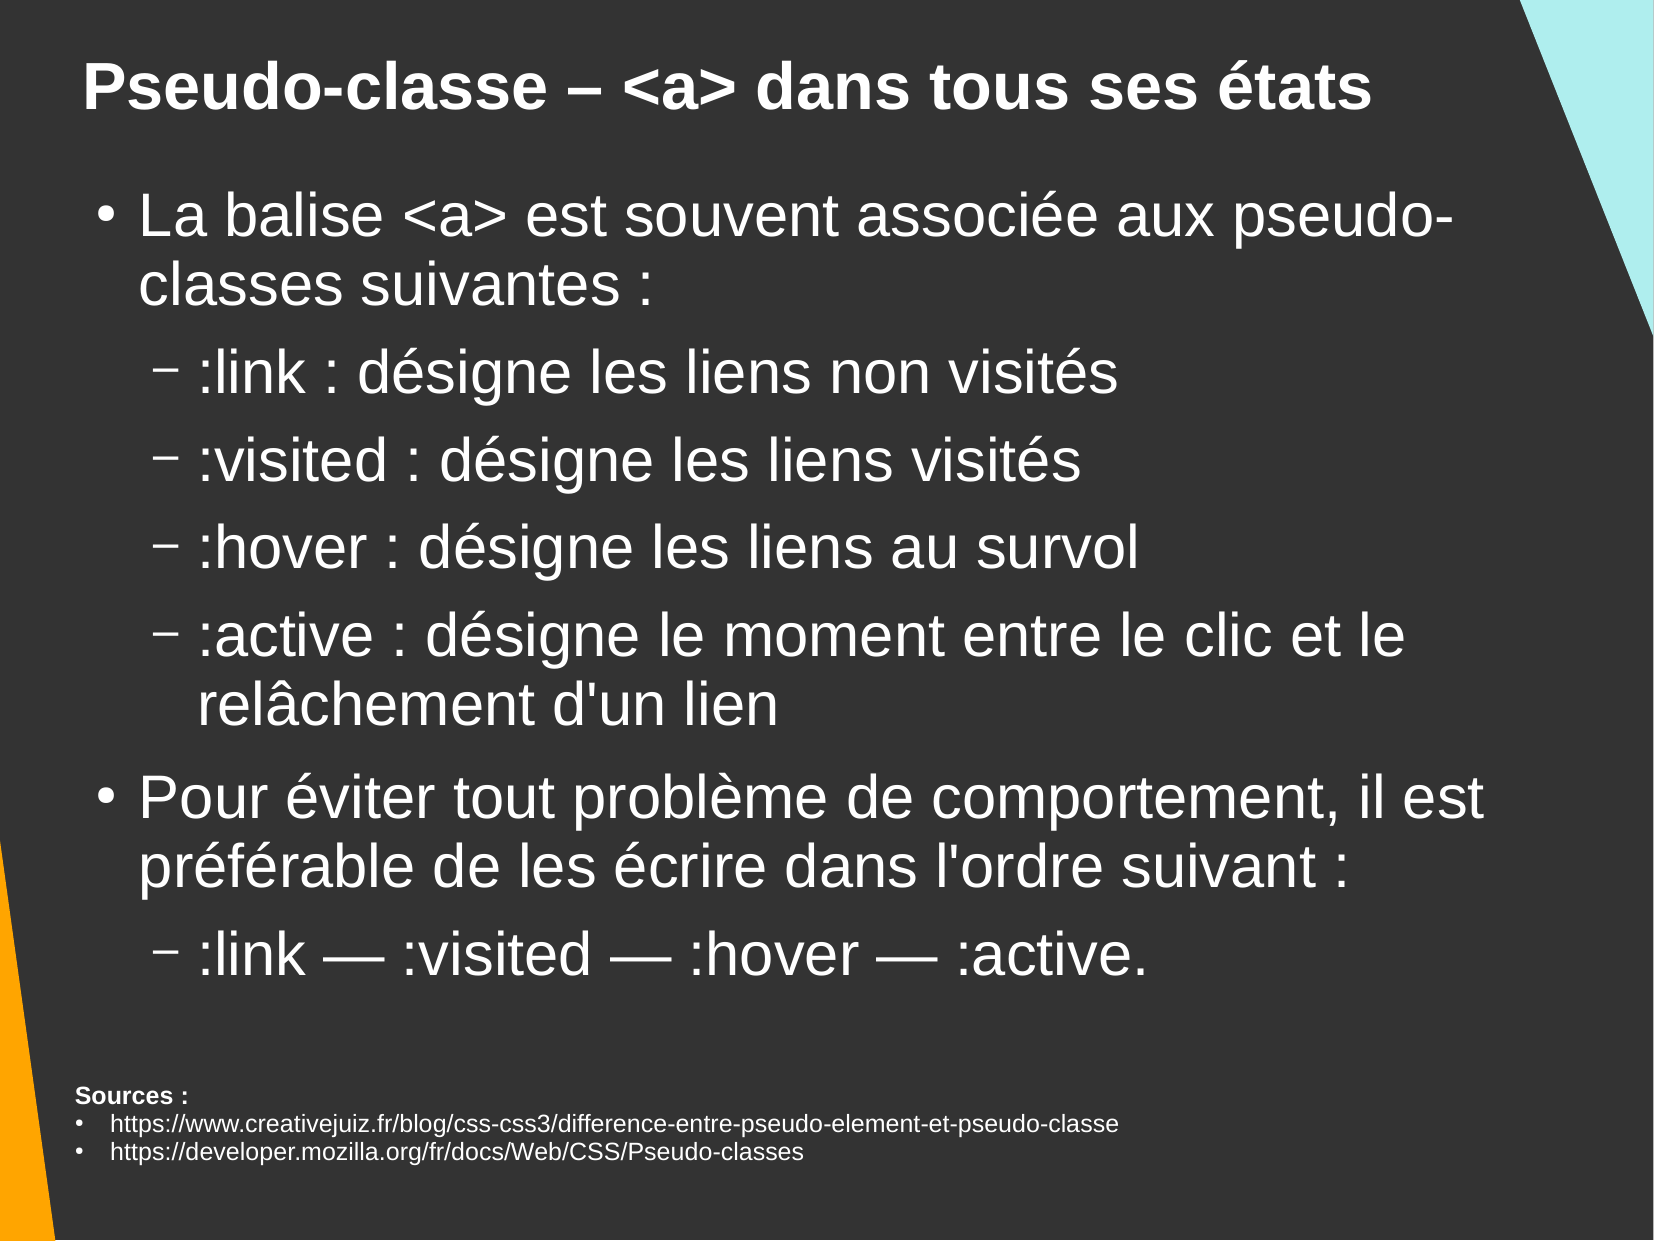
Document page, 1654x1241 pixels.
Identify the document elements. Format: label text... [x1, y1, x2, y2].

list La balise <a> est souvent associée aux pseudo-classes suivantes : :link : désigne les liens non visités :visited : désigne les liens visités :hover : désigne les liens au survol :active : désigne le moment entre le clic et le relâchement d'un lien Pour éviter tout problème de comportement, il est préférable de les écrire dans l'ordre suivant : :link — :visited — :hover — :active. [80, 180, 1605, 993]
text_box [1519, 0, 1654, 338]
text_box Sources : https://www.creativejuiz.fr/blog/css-css3/difference-entre-pseudo-element-et-pseudo-classe https://developer.mozilla.org/fr/docs/Web/CSS/Pseudo-classes [60, 1074, 1546, 1241]
text_box [0, 840, 56, 1241]
title Pseudo-classe – <a> dans tous ses états [82, 49, 1571, 152]
